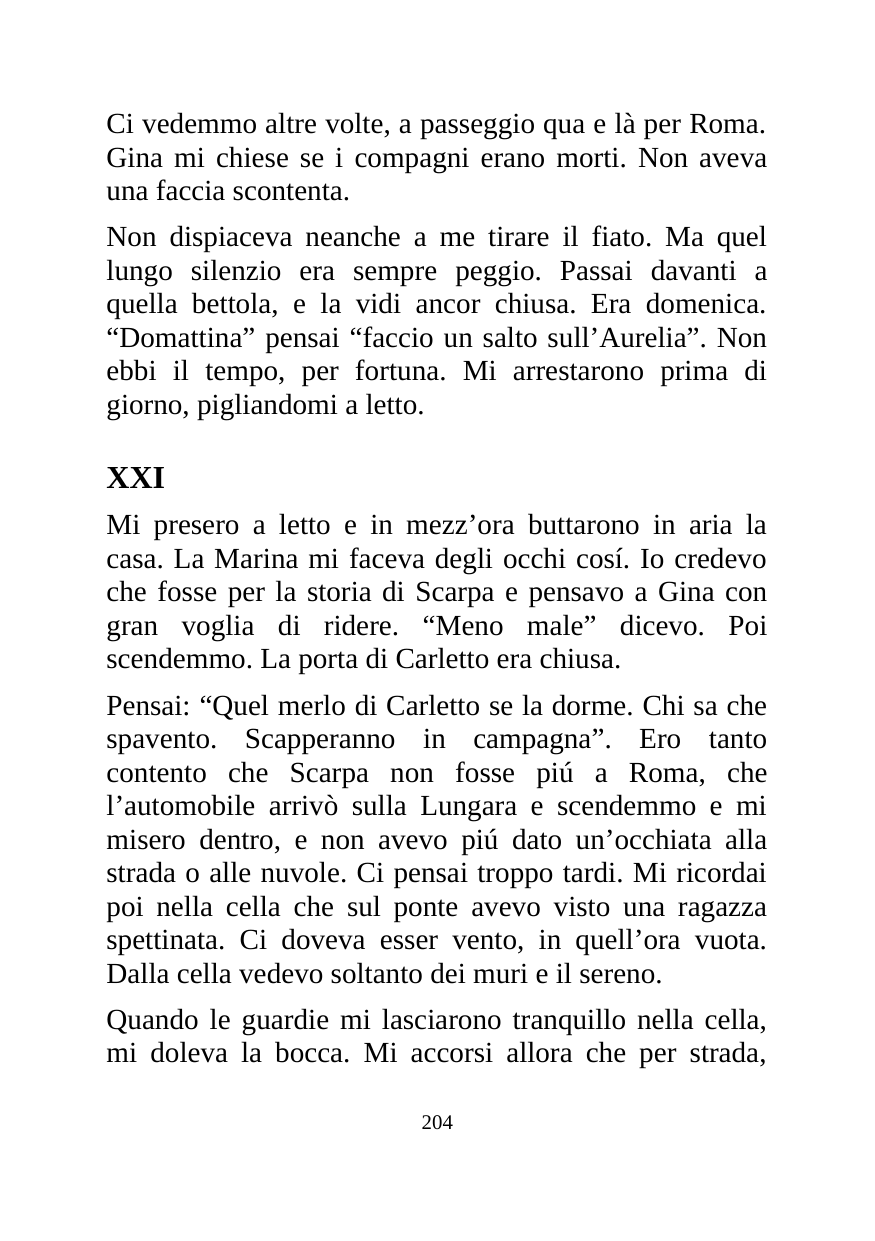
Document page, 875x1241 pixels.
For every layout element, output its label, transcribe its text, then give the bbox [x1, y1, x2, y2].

text Ci vedemmo altre volte, a passeggio qua e là per Roma. Gina mi chiese se i compagni erano morti. Non aveva una faccia scontenta. [106, 106, 768, 207]
text Mi presero a letto e in mezz’ora buttarono in aria la casa. La Marina mi faceva degli occhi cosí. Io credevo che fosse per la storia di Scarpa e pensavo a Gina con gran voglia di ridere. “Meno male” dicevo. Poi scendemmo. La porta di Carletto era chiusa. [106, 507, 768, 675]
text Pensai: “Quel merlo di Carletto se la dorme. Chi sa che spavento. Scapperanno in campagna”. Ero tanto contento che Scarpa non fosse piú a Roma, che l’automobile arrivò sulla Lungara e scendemmo e mi misero dentro, e non avevo piú dato un’occhiata alla strada o alle nuvole. Ci pensai troppo tardi. Mi ricordai poi nella cella che sul ponte avevo visto una ragazza spettinata. Ci doveva esser vento, in quell’ora vuota. Dalla cella vedevo soltanto dei muri e il sereno. [106, 688, 768, 989]
subtitle XXI [106, 458, 768, 495]
text Quando le guardie mi lasciarono tranquillo nella cella, mi doleva la bocca. Mi accorsi allora che per strada, [106, 1002, 768, 1069]
text Non dispiaceva neanche a me tirare il fiato. Ma quel lungo silenzio era sempre peggio. Passai davanti a quella bettola, e la vidi ancor chiusa. Era domenica. “Domattina” pensai “faccio un salto sull’Aurelia”. Non ebbi il tempo, per fortuna. Mi arrestarono prima di giorno, pigliandomi a letto. [106, 219, 768, 421]
